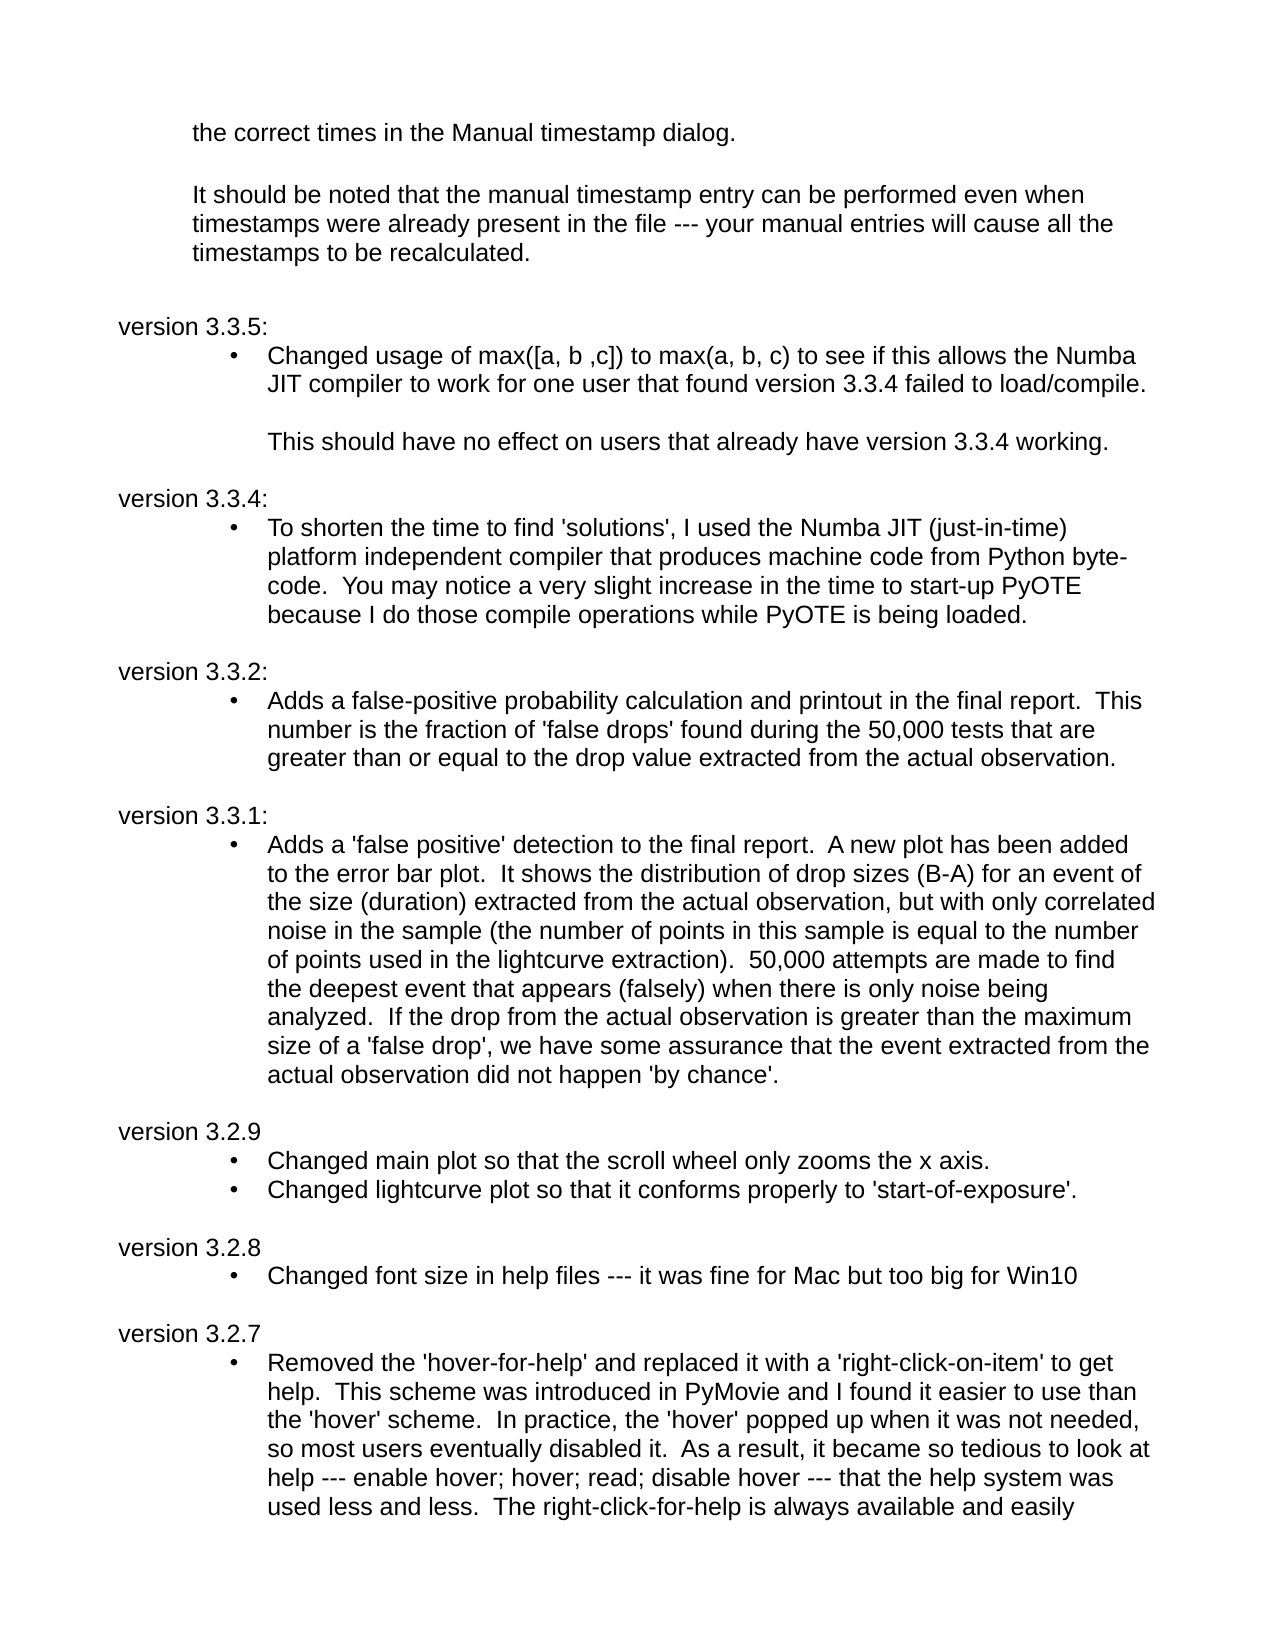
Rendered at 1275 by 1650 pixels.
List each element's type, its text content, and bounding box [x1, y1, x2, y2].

list Changed usage of max([a, b ,c]) to max(a, b, c) to see if this allows the Numba JIT compiler to work for one user that found version 3.3.4 failed to load/compile. This should have no effect on users that already have version 3.3.4 working. [229, 341, 1157, 484]
list Changed font size in help files --- it was fine for Mac but too big for Win10 [229, 1261, 1157, 1319]
list Removed the 'hover-for-help' and replaced it with a 'right-click-on-item' to get help. This scheme was introduced in PyMovie and I found it easier to use than the 'hover' scheme. In practice, the 'hover' popped up when it was not needed, so most users eventually disabled it. As a result, it became so tedious to look at help --- enable hover; hover; read; disable hover --- that the help system was used less and less. The right-click-for-help is always available and easily [229, 1348, 1157, 1520]
text version 3.3.5: [118, 312, 1157, 341]
list Changed lightcurve plot so that it conforms properly to 'start-of-exposure'. [229, 1175, 1157, 1232]
list To shorten the time to find 'solutions', I used the Numba JIT (just-in-time) platform independent compiler that produces machine code from Python byte-code. You may notice a very slight increase in the time to start-up PyOTE because I do those compile operations while PyOTE is being loaded. [229, 513, 1157, 657]
text version 3.3.2: [118, 657, 1157, 686]
list Adds a 'false positive' detection to the final report. A new plot has been added to the error bar plot. It shows the distribution of drop sizes (B-A) for an event of the size (duration) extracted from the actual observation, but with only correlated noise in the sample (the number of points in this sample is equal to the number of points used in the lightcurve extraction). 50,000 attempts are made to find the deepest event that appears (falsely) when there is only noise being analyzed. If the drop from the actual observation is greater than the maximum size of a 'false drop', we have some assurance that the event extracted from the actual observation did not happen 'by chance'. [229, 830, 1157, 1117]
text version 3.3.1: [118, 801, 1157, 830]
list Adds a false-positive probability calculation and printout in the final report. This number is the fraction of 'false drops' found during the 50,000 tests that are greater than or equal to the drop value extracted from the actual observation. [229, 686, 1157, 801]
text version 3.2.8 [118, 1232, 1157, 1261]
text version 3.2.9 [118, 1117, 1157, 1146]
text It should be noted that the manual timestamp entry can be performed even when timestamps were already present in the file --- your manual entries will cause all the timestamps to be recalculated. [192, 180, 1157, 266]
text the correct times in the Manual timestamp dialog. [192, 118, 1157, 147]
text version 3.2.7 [118, 1319, 1157, 1348]
list Changed main plot so that the scroll wheel only zooms the x axis. [229, 1146, 1157, 1175]
text version 3.3.4: [118, 484, 1157, 513]
